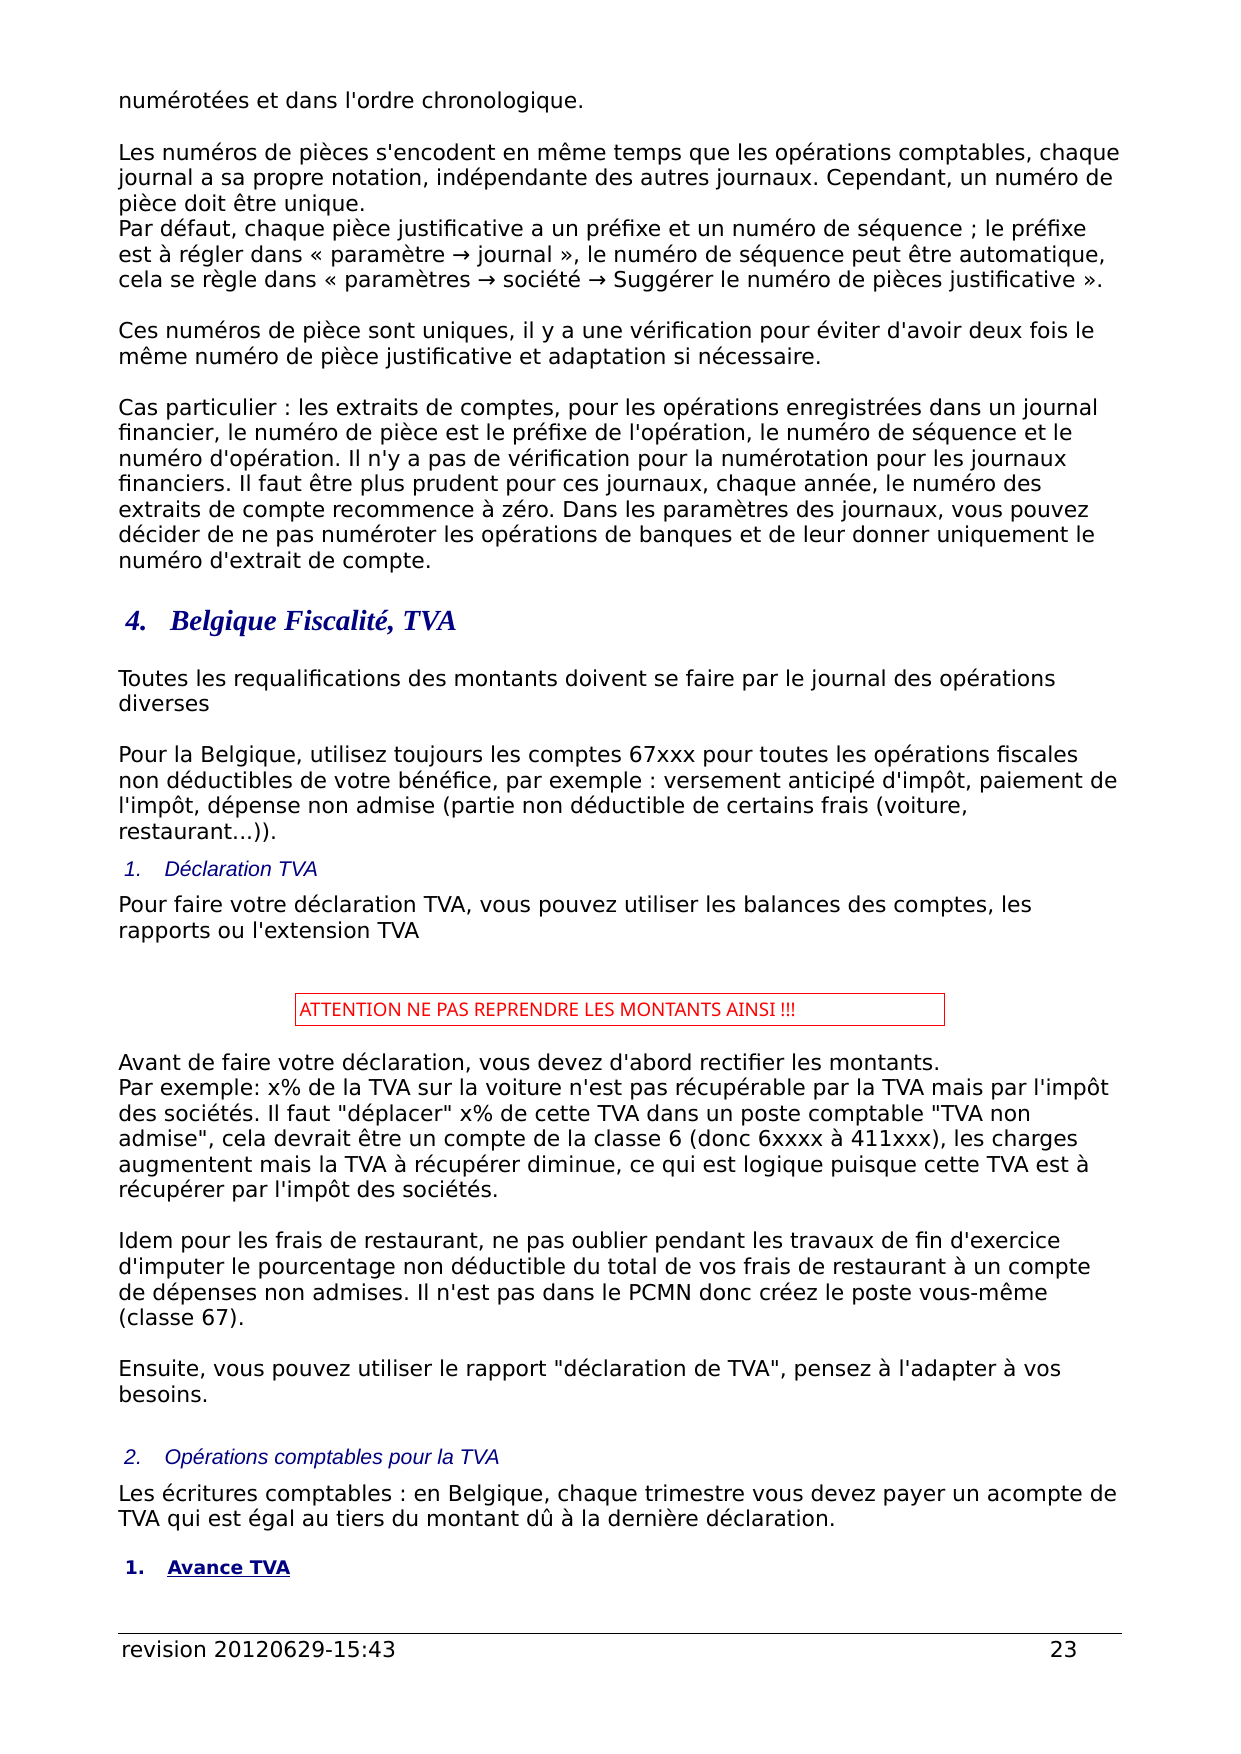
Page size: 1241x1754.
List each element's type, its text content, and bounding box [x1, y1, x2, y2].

text Pour la Belgique, utilisez toujours les comptes 67xxx pour toutes les opérations fiscales non déductibles de votre bénéfice, par exemple : versement anticipé d'impôt, paiement de l'impôt, dépense non admise (partie non déductible de certains frais (voiture, restaurant...)). [118, 742, 1122, 844]
text Ces numéros de pièce sont uniques, il y a une vérification pour éviter d'avoir deux fois le même numéro de pièce justificative et adaptation si nécessaire. [118, 318, 1122, 369]
text ATTENTION NE PAS REPRENDRE LES MONTANTS AINSI !!! [296, 994, 944, 1025]
text Pour faire votre déclaration TVA, vous pouvez utiliser les balances des comptes, les rapports ou l'extension TVA [118, 893, 1122, 944]
text Ensuite, vous pouvez utiliser le rapport "déclaration de TVA", pensez à l'adapter à vos besoins. [118, 1356, 1122, 1407]
text Par exemple: x% de la TVA sur la voiture n'est pas récupérable par la TVA mais par l'impôt des sociétés. Il faut "déplacer" x% de cette TVA dans un poste comptable "TVA non admise", cela devrait être un compte de la classe 6 (donc 6xxxx à 411xxx), les charges augmentent mais la TVA à récupérer diminue, ce qui est logique puisque cette TVA est à récupérer par l'impôt des sociétés. [118, 1075, 1122, 1203]
text Par défaut, chaque pièce justificative a un préfixe et un numéro de séquence ; le préfixe est à régler dans « paramètre → journal », le numéro de séquence peut être automatique, cela se règle dans « paramètres → société → Suggérer le numéro de pièces justificative ». [118, 216, 1122, 293]
text Idem pour les frais de restaurant, ne pas oublier pendant les travaux de fin d'exercice d'imputer le pourcentage non déductible du total de vos frais de restaurant à un compte de dépenses non admises. Il n'est pas dans le PCMN donc créez le poste vous-même (classe 67). [118, 1228, 1122, 1331]
text Avant de faire votre déclaration, vous devez d'abord rectifier les montants. [118, 1050, 1122, 1075]
text Cas particulier : les extraits de comptes, pour les opérations enregistrées dans un journal financier, le numéro de pièce est le préfixe de l'opération, le numéro de séquence et le numéro d'opération. Il n'y a pas de vérification pour la numérotation pour les journaux financiers. Il faut être plus prudent pour ces journaux, chaque année, le numéro des extraits de compte recommence à zéro. Dans les paramètres des journaux, vous pouvez décider de ne pas numéroter les opérations de banques et de leur donner uniquement le numéro d'extrait de compte. [118, 395, 1122, 573]
subtitle Opérations comptables pour la TVA [118, 1444, 1122, 1469]
subtitle Avance TVA [118, 1557, 1122, 1579]
text Toutes les requalifications des montants doivent se faire par le journal des opérations diverses [118, 666, 1122, 717]
text Les écritures comptables : en Belgique, chaque trimestre vous devez payer un acompte de TVA qui est égal au tiers du montant dû à la dernière déclaration. [118, 1481, 1122, 1532]
text numérotées et dans l'ordre chronologique. [118, 88, 1122, 114]
text Les numéros de pièces s'encodent en même temps que les opérations comptables, chaque journal a sa propre notation, indépendante des autres journaux. Cependant, un numéro de pièce doit être unique. [118, 139, 1122, 216]
subtitle Belgique Fiscalité, TVA [118, 603, 1122, 636]
subtitle Déclaration TVA [118, 856, 1122, 881]
